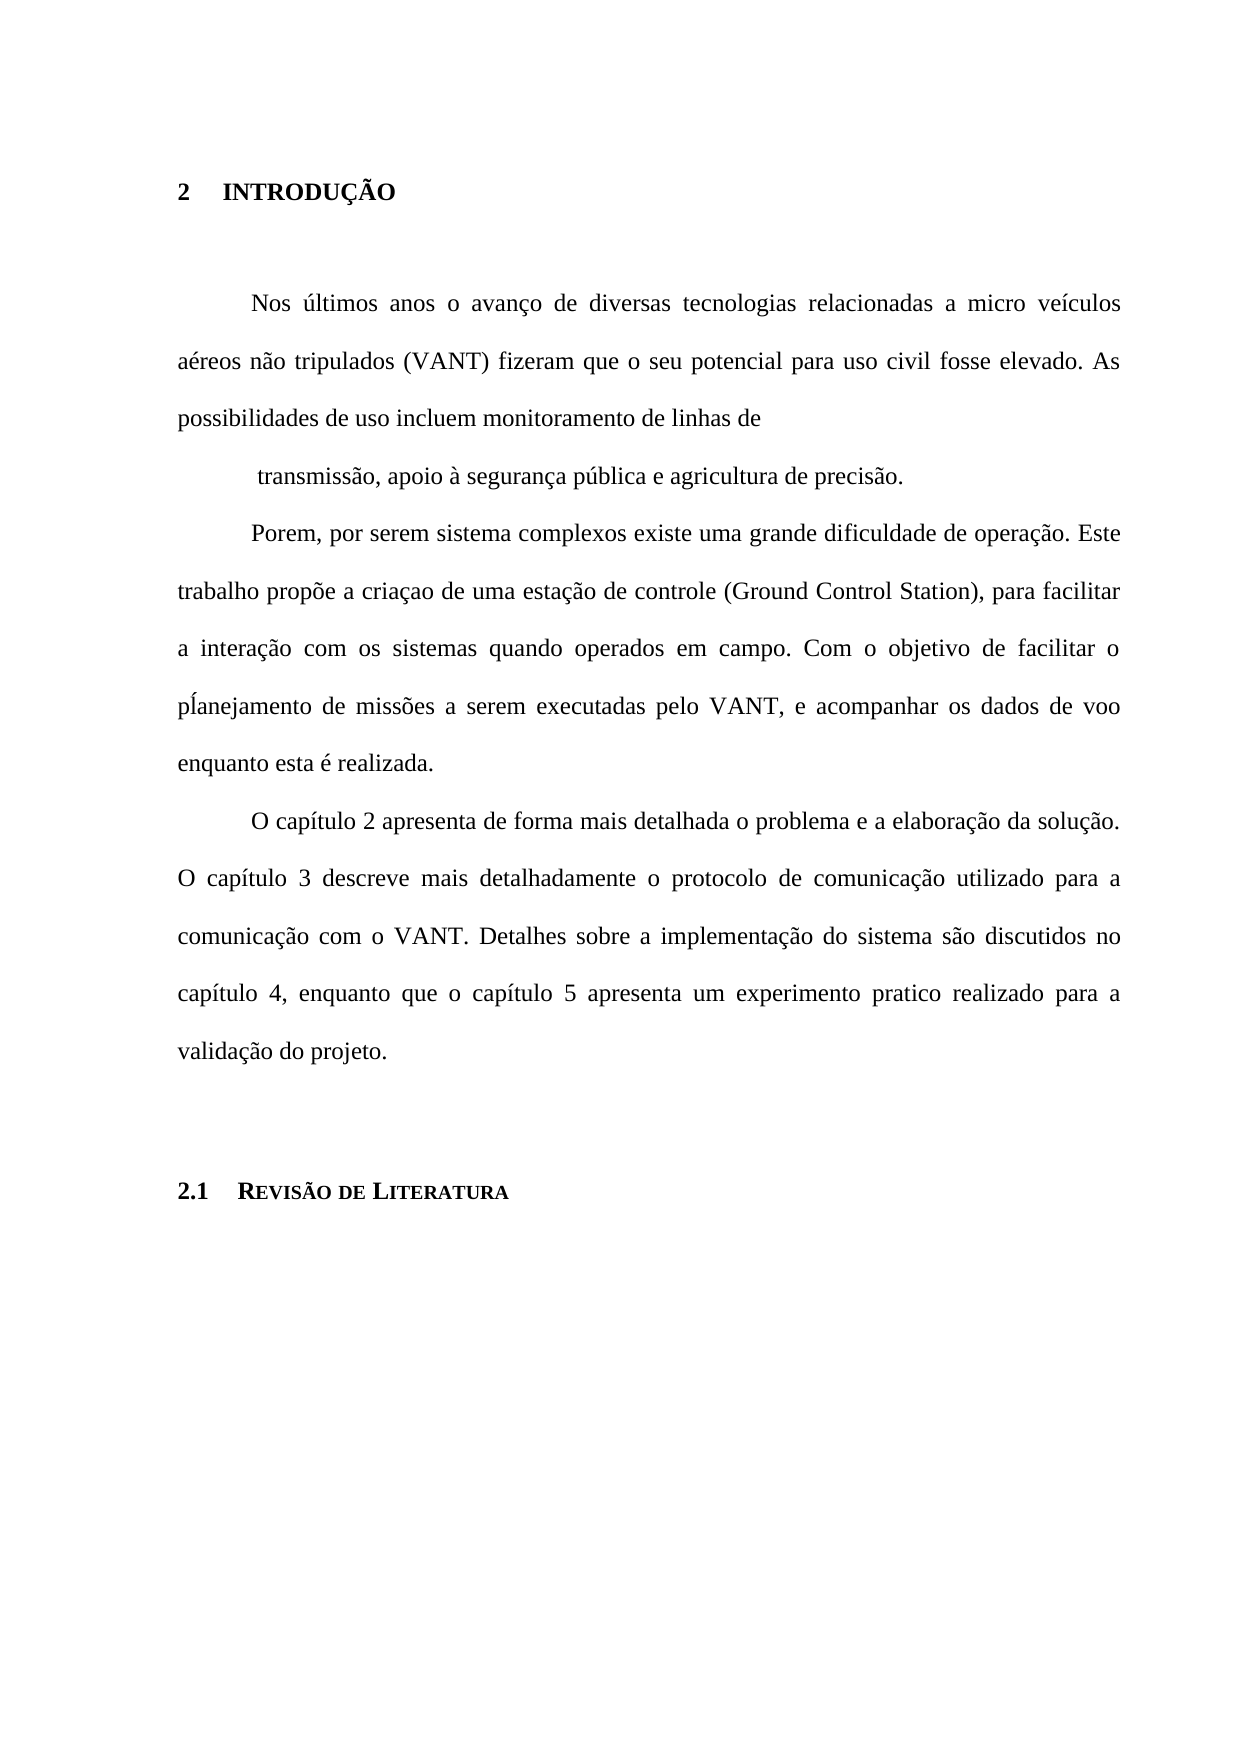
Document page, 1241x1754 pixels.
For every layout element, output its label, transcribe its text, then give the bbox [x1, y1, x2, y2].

subtitle Revisão de Literatura [177, 1176, 1121, 1205]
text Porem, por serem sistema complexos existe uma grande dificuldade de operação. Este trabalho propõe a criaçao de uma estação de controle (Ground Control Station), para facilitar a interação com os sistemas quando operados em campo. Com o objetivo de facilitar o pĺanejamento de missões a serem executadas pelo VANT, e acompanhar os dados de voo enquanto esta é realizada. [177, 518, 1121, 777]
text O capítulo 2 apresenta de forma mais detalhada o problema e a elaboração da solução. O capítulo 3 descreve mais detalhadamente o protocolo de comunicação utilizado para a comunicação com o VANT. Detalhes sobre a implementação do sistema são discutidos no capítulo 4, enquanto que o capítulo 5 apresenta um experimento pratico realizado para a validação do projeto. [177, 806, 1121, 1065]
text Nos últimos anos o avanço de diversas tecnologias relacionadas a micro veículos aéreos não tripulados (VANT) fizeram que o seu potencial para uso civil fosse elevado. As possibilidades de uso incluem monitoramento de linhas de [177, 288, 1121, 432]
subtitle Introdução [177, 177, 1121, 206]
text transmissão, apoio à segurança pública e agricultura de precisão. [177, 461, 1121, 490]
